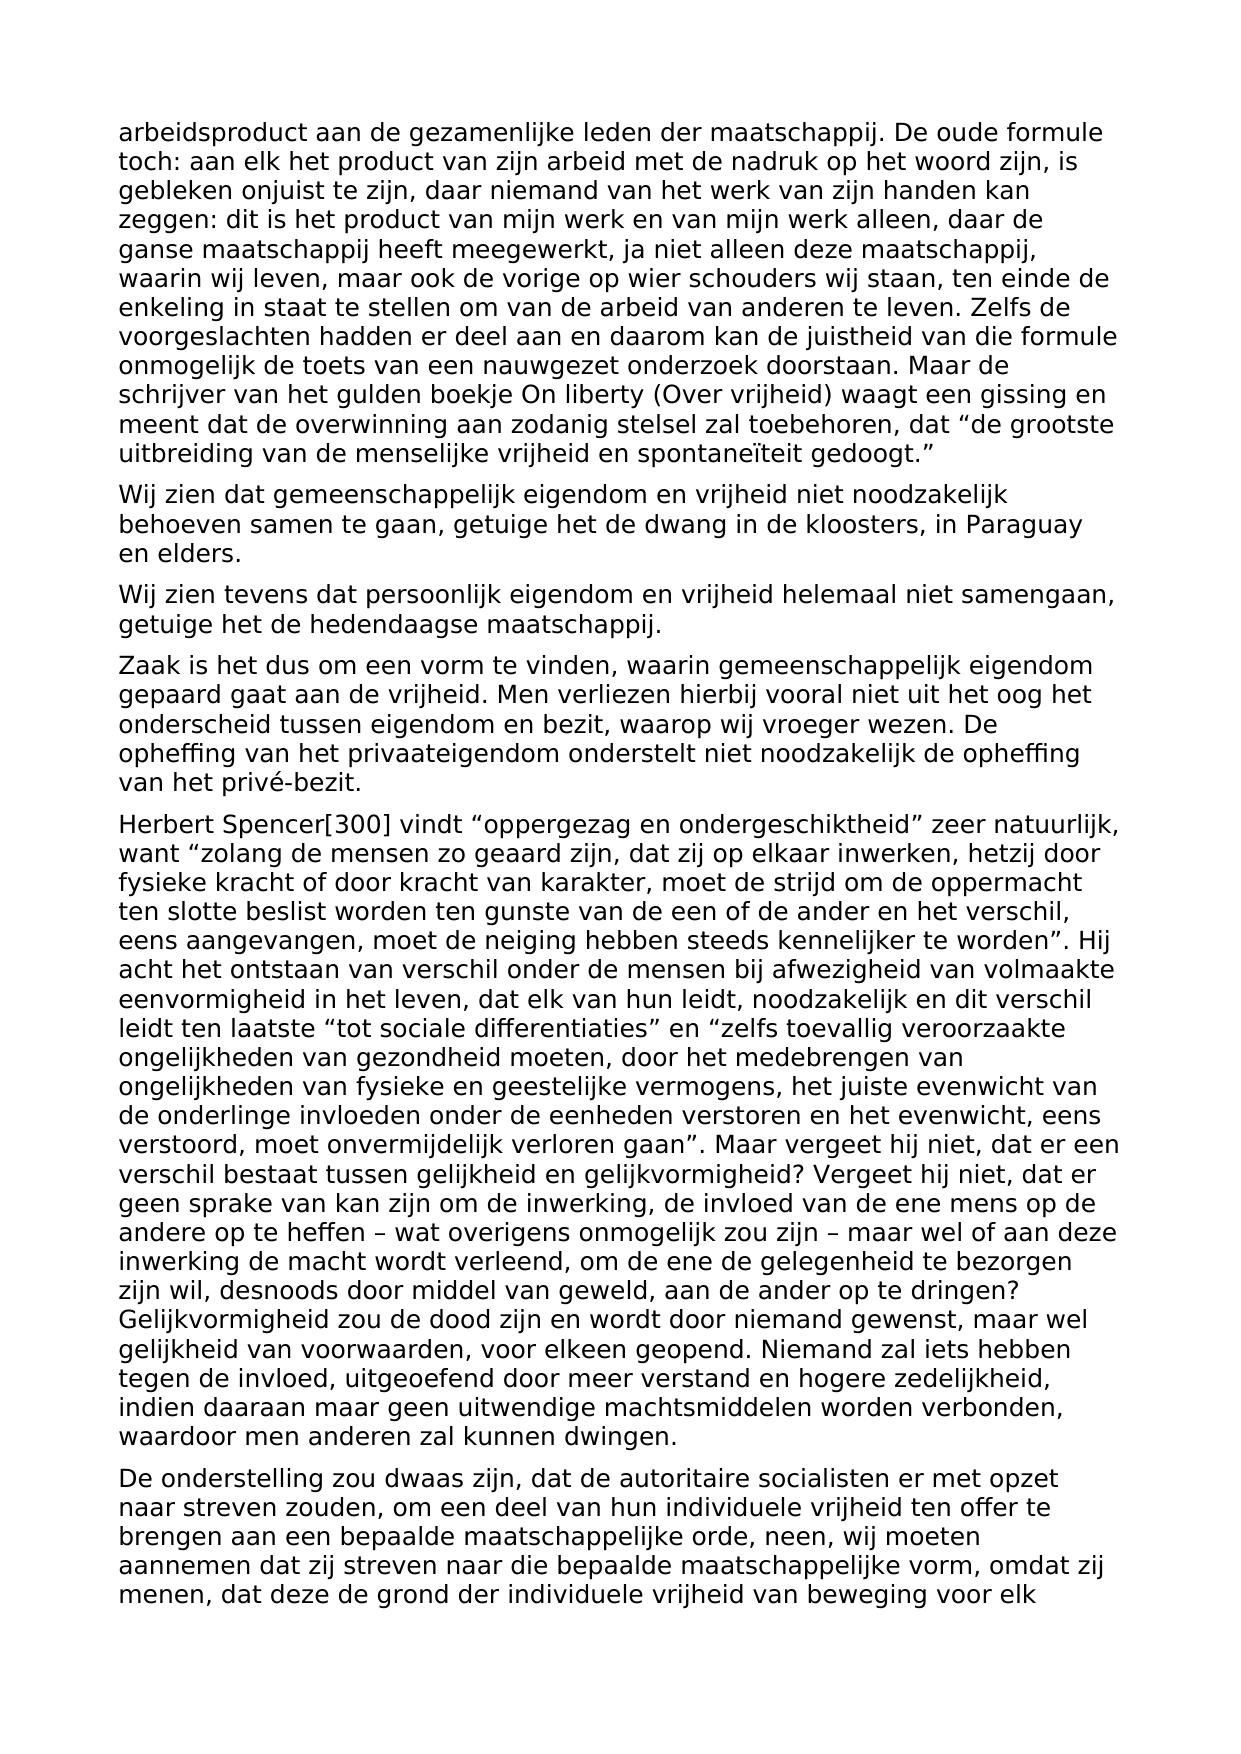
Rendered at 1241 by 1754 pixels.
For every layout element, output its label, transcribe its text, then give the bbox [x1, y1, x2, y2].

text De onderstelling zou dwaas zijn, dat de autoritaire socialisten er met opzet naar streven zouden, om een deel van hun individuele vrijheid ten offer te brengen aan een bepaalde maatschappelijke orde, neen, wij moeten aannemen dat zij streven naar die bepaalde maatschappelijke vorm, omdat zij menen, dat deze de grond der individuele vrijheid van beweging voor elk [118, 1464, 1122, 1610]
text arbeidsproduct aan de gezamenlijke leden der maatschappij. De oude formule toch: aan elk het product van zijn arbeid met de nadruk op het woord zijn, is gebleken onjuist te zijn, daar niemand van het werk van zijn handen kan zeggen: dit is het product van mijn werk en van mijn werk alleen, daar de ganse maatschappij heeft meegewerkt, ja niet alleen deze maatschappij, waarin wij leven, maar ook de vorige op wier schouders wij staan, ten einde de enkeling in staat te stellen om van de arbeid van anderen te leven. Zelfs de voorgeslachten hadden er deel aan en daarom kan de juistheid van die formule onmogelijk de toets van een nauwgezet onderzoek doorstaan. Maar de schrijver van het gulden boekje On liberty (Over vrijheid) waagt een gissing en meent dat de overwinning aan zodanig stelsel zal toebehoren, dat “de grootste uitbreiding van de menselijke vrijheid en spontaneïteit gedoogt.” [118, 118, 1122, 468]
text Zaak is het dus om een vorm te vinden, waarin gemeenschappelijk eigendom gepaard gaat aan de vrijheid. Men verliezen hierbij vooral niet uit het oog het onderscheid tussen eigendom en bezit, waarop wij vroeger wezen. De opheffing van het privaateigendom onderstelt niet noodzakelijk de opheffing van het privé-bezit. [118, 651, 1122, 797]
text Wij zien tevens dat persoonlijk eigendom en vrijheid helemaal niet samengaan, getuige het de hedendaagse maatschappij. [118, 581, 1122, 639]
text Herbert Spencer[300] vindt “oppergezag en ondergeschiktheid” zeer natuurlijk, want “zolang de mensen zo geaard zijn, dat zij op elkaar inwerken, hetzij door fysieke kracht of door kracht van karakter, moet de strijd om de oppermacht ten slotte beslist worden ten gunste van de een of de ander en het verschil, eens aangevangen, moet de neiging hebben steeds kennelijker te worden”. Hij acht het ontstaan van verschil onder de mensen bij afwezigheid van volmaakte eenvormigheid in het leven, dat elk van hun leidt, noodzakelijk en dit verschil leidt ten laatste “tot sociale differentiaties” en “zelfs toevallig veroorzaakte ongelijkheden van gezondheid moeten, door het medebrengen van ongelijkheden van fysieke en geestelijke vermogens, het juiste evenwicht van de onderlinge invloeden onder de eenheden verstoren en het evenwicht, eens verstoord, moet onvermijdelijk verloren gaan”. Maar vergeet hij niet, dat er een verschil bestaat tussen gelijkheid en gelijkvormigheid? Vergeet hij niet, dat er geen sprake van kan zijn om de inwerking, de invloed van de ene mens op de andere op te heffen – wat overigens onmogelijk zou zijn – maar wel of aan deze inwerking de macht wordt verleend, om de ene de gelegenheid te bezorgen zijn wil, desnoods door middel van geweld, aan de ander op te dringen? Gelijkvormigheid zou de dood zijn en wordt door niemand gewenst, maar wel gelijkheid van voorwaarden, voor elkeen geopend. Niemand zal iets hebben tegen de invloed, uitgeoefend door meer verstand en hogere zedelijkheid, indien daaraan maar geen uitwendige machtsmiddelen worden verbonden, waardoor men anderen zal kunnen dwingen. [118, 810, 1122, 1451]
text Wij zien dat gemeenschappelijk eigendom en vrijheid niet noodzakelijk behoeven samen te gaan, getuige het de dwang in de kloosters, in Paraguay en elders. [118, 481, 1122, 568]
